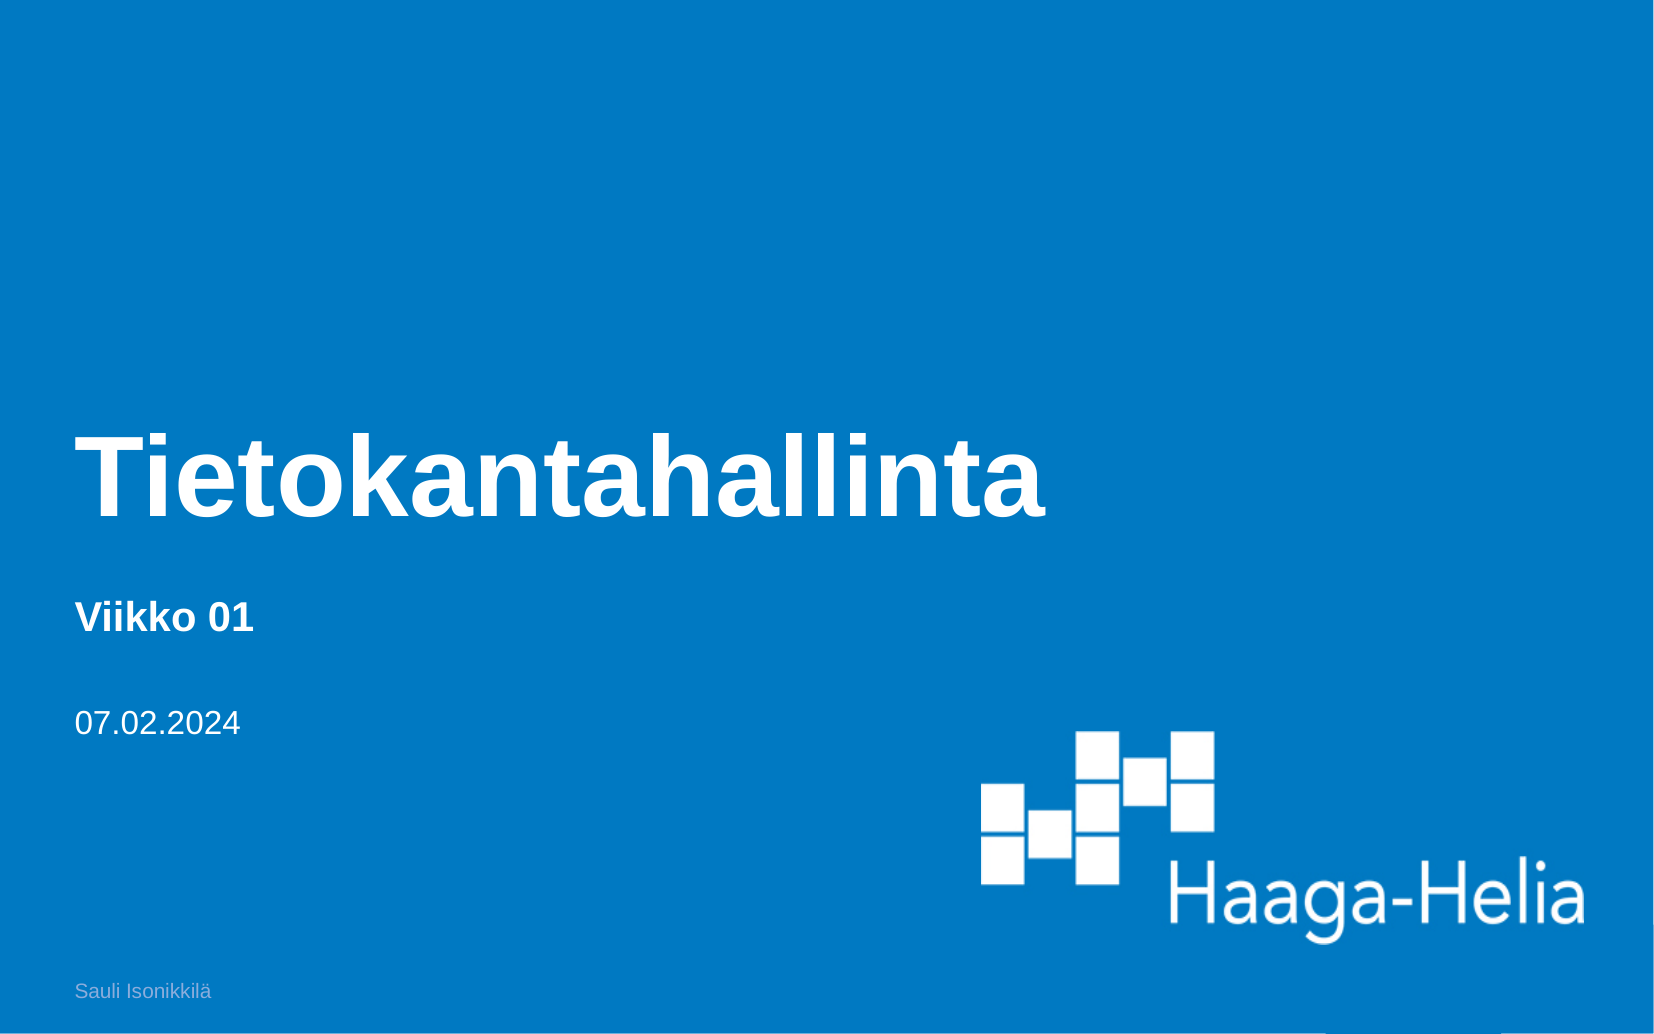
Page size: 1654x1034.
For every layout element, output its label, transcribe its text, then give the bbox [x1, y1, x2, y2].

list Viikko 01 [74, 595, 1584, 684]
footer Sauli Isonikkilä [74, 947, 1326, 1003]
slide_number 07.02.2024 [74, 685, 486, 741]
picture [981, 731, 1584, 945]
title Tietokantahallinta [74, 267, 1584, 540]
